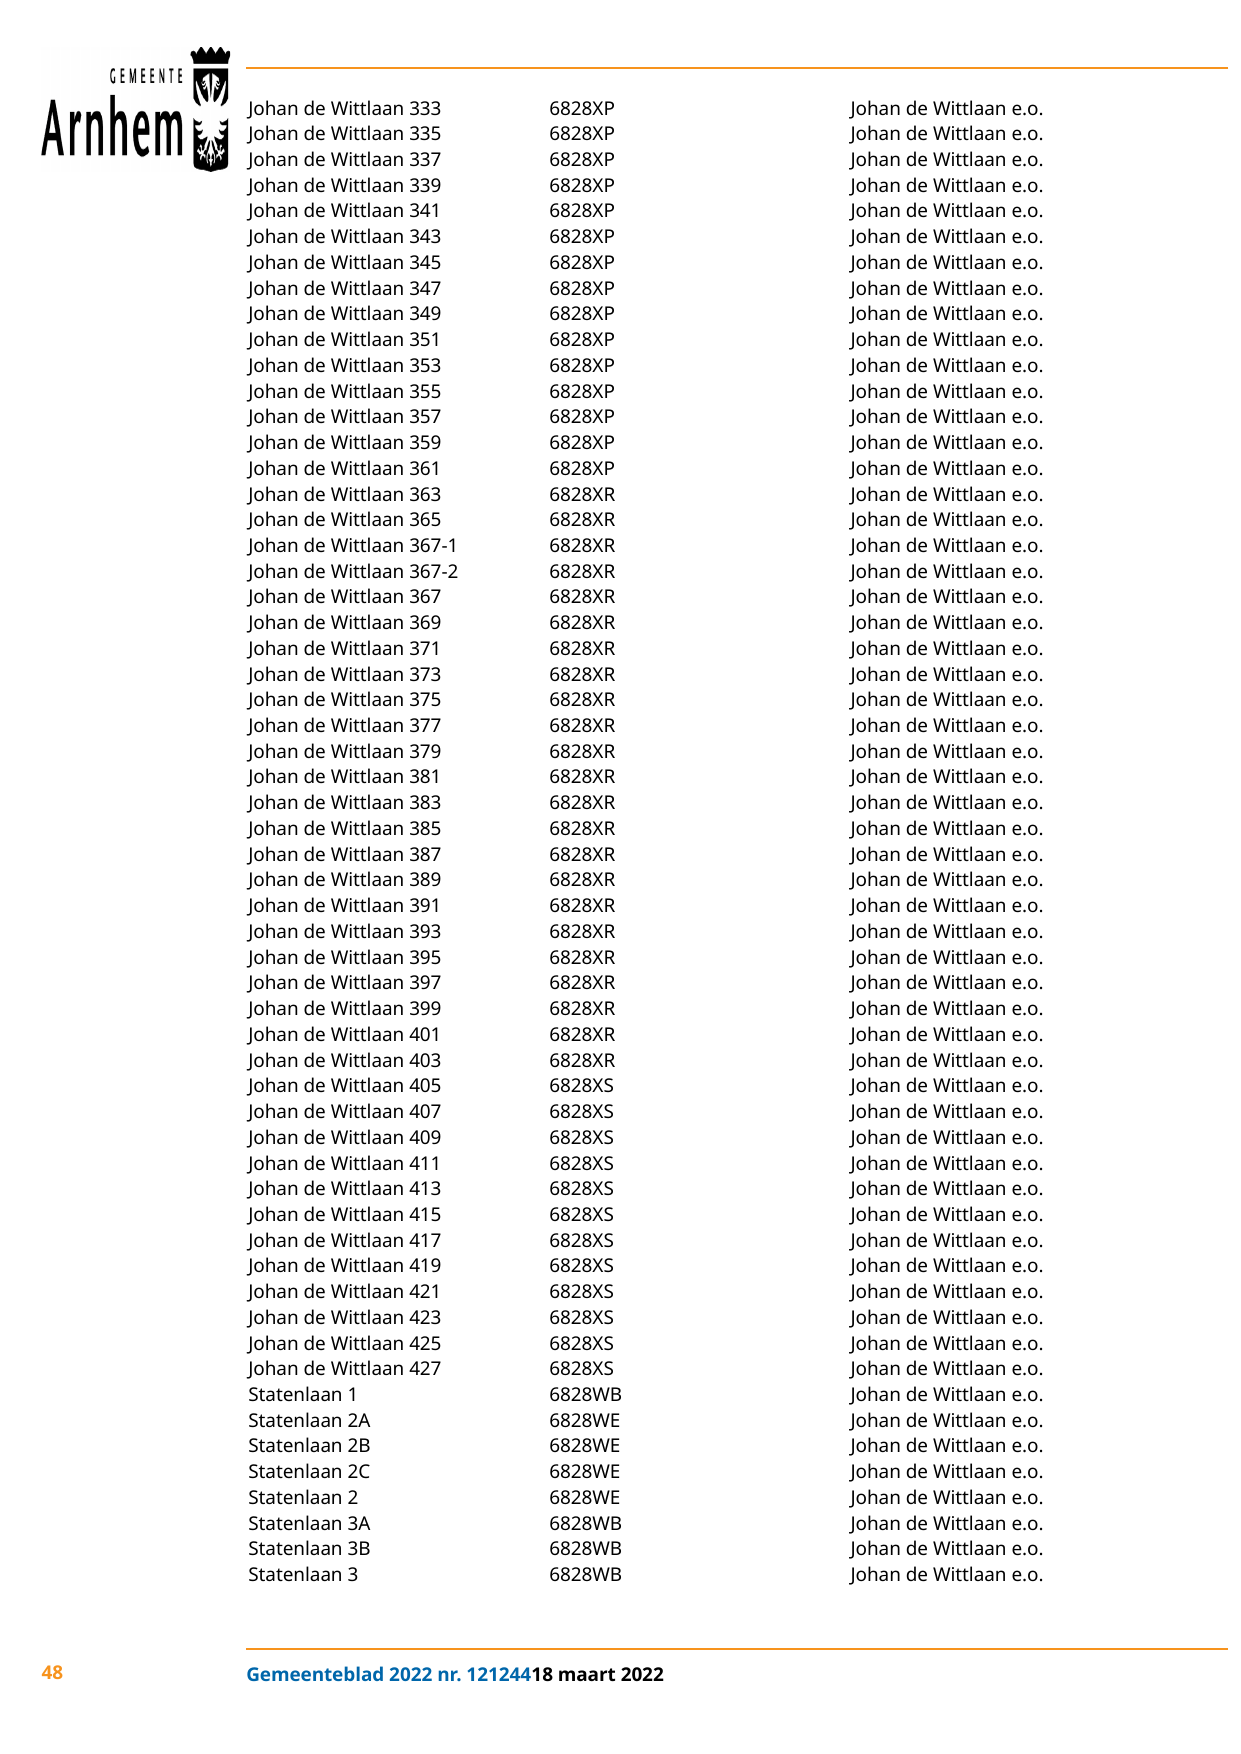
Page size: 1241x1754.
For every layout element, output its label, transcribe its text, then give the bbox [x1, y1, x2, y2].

table_cell Johan de Wittlaan 355 [248, 378, 549, 403]
table_cell Johan de Wittlaan 427 [248, 1356, 549, 1381]
table_cell 6828XP [549, 249, 850, 275]
table_cell 6828XR [549, 1047, 850, 1072]
table_cell Johan de Wittlaan 397 [248, 970, 549, 995]
table_cell Johan de Wittlaan e.o. [850, 1278, 1152, 1304]
table_cell Johan de Wittlaan 339 [248, 172, 549, 198]
table_cell Johan de Wittlaan 373 [248, 661, 549, 687]
table_cell 6828XR [549, 764, 850, 789]
table_cell 6828XR [549, 893, 850, 918]
table_cell Johan de Wittlaan 351 [248, 326, 549, 352]
table_cell 6828XS [549, 1253, 850, 1278]
table_cell Johan de Wittlaan e.o. [850, 378, 1152, 403]
table_cell 6828XR [549, 584, 850, 609]
table_cell Johan de Wittlaan 403 [248, 1047, 549, 1072]
table_cell Johan de Wittlaan 393 [248, 918, 549, 944]
table_cell Johan de Wittlaan e.o. [850, 481, 1152, 506]
table_cell 6828XR [549, 867, 850, 892]
table_cell 6828XP [549, 404, 850, 429]
table_cell Johan de Wittlaan 385 [248, 815, 549, 841]
table_cell 6828XR [549, 790, 850, 815]
table_cell Johan de Wittlaan e.o. [850, 249, 1152, 275]
table_cell 6828XS [549, 1227, 850, 1253]
table_cell 6828XR [549, 841, 850, 867]
table_cell Johan de Wittlaan e.o. [850, 224, 1152, 249]
table_cell 6828XP [549, 301, 850, 326]
table_cell 6828XP [549, 326, 850, 352]
table_cell 6828XR [549, 970, 850, 995]
table_cell Johan de Wittlaan e.o. [850, 712, 1152, 738]
table_cell 6828XP [549, 429, 850, 455]
table_cell Johan de Wittlaan e.o. [850, 172, 1152, 198]
table_cell Johan de Wittlaan 423 [248, 1304, 549, 1330]
table_cell Johan de Wittlaan e.o. [850, 1381, 1152, 1407]
table_cell Johan de Wittlaan e.o. [850, 687, 1152, 712]
table_cell 6828XR [549, 635, 850, 661]
table_cell Johan de Wittlaan 367-2 [248, 558, 549, 584]
table_cell Johan de Wittlaan e.o. [850, 506, 1152, 532]
table_cell Johan de Wittlaan 343 [248, 224, 549, 249]
table_cell Johan de Wittlaan e.o. [850, 404, 1152, 429]
table_cell Statenlaan 2A [248, 1407, 549, 1433]
table_cell 6828XS [549, 1175, 850, 1201]
table_cell 6828XP [549, 95, 850, 121]
table_cell 6828XP [549, 198, 850, 223]
table_cell 6828WE [549, 1484, 850, 1510]
table_cell Johan de Wittlaan e.o. [850, 635, 1152, 661]
table_cell 6828XR [549, 687, 850, 712]
table_cell Statenlaan 2 [248, 1484, 549, 1510]
table_cell Johan de Wittlaan 419 [248, 1253, 549, 1278]
table_cell 6828WE [549, 1459, 850, 1484]
table_cell Johan de Wittlaan e.o. [850, 661, 1152, 687]
table_cell Johan de Wittlaan 367 [248, 584, 549, 609]
table_cell 6828XS [549, 1150, 850, 1175]
table_cell Johan de Wittlaan e.o. [850, 198, 1152, 223]
table_cell 6828XP [549, 146, 850, 172]
table_cell 6828XR [549, 609, 850, 635]
table_cell Johan de Wittlaan e.o. [850, 1407, 1152, 1433]
table_cell 6828XR [549, 506, 850, 532]
table_cell Johan de Wittlaan e.o. [850, 1253, 1152, 1278]
table_cell Johan de Wittlaan 367-1 [248, 532, 549, 558]
table_cell 6828XR [549, 712, 850, 738]
table_cell Johan de Wittlaan e.o. [850, 790, 1152, 815]
table_cell Johan de Wittlaan 349 [248, 301, 549, 326]
table_cell Johan de Wittlaan 371 [248, 635, 549, 661]
table_cell Statenlaan 3A [248, 1510, 549, 1536]
table_cell Statenlaan 3 [248, 1561, 549, 1587]
table_cell Johan de Wittlaan 417 [248, 1227, 549, 1253]
table_cell Johan de Wittlaan 405 [248, 1073, 549, 1098]
table_cell Johan de Wittlaan 359 [248, 429, 549, 455]
table_cell Johan de Wittlaan 401 [248, 1021, 549, 1047]
table_cell Johan de Wittlaan 341 [248, 198, 549, 223]
table_cell Johan de Wittlaan 333 [248, 95, 549, 121]
table_cell 6828XP [549, 224, 850, 249]
table_cell Johan de Wittlaan e.o. [850, 1536, 1152, 1561]
table_cell Johan de Wittlaan 415 [248, 1201, 549, 1227]
table_cell 6828XS [549, 1304, 850, 1330]
table_cell Johan de Wittlaan e.o. [850, 1459, 1152, 1484]
table_cell Johan de Wittlaan e.o. [850, 121, 1152, 146]
table_cell Johan de Wittlaan e.o. [850, 867, 1152, 892]
table_cell Johan de Wittlaan e.o. [850, 1510, 1152, 1536]
table_cell Johan de Wittlaan 353 [248, 352, 549, 378]
table_cell Johan de Wittlaan 347 [248, 275, 549, 301]
table_cell Johan de Wittlaan e.o. [850, 1150, 1152, 1175]
table_cell 6828XR [549, 918, 850, 944]
table_cell 6828XP [549, 172, 850, 198]
table_cell Johan de Wittlaan e.o. [850, 1561, 1152, 1587]
picture [41, 47, 231, 172]
table_cell Johan de Wittlaan e.o. [850, 1098, 1152, 1124]
table_cell Johan de Wittlaan e.o. [850, 918, 1152, 944]
table_cell 6828XP [549, 275, 850, 301]
table_cell Johan de Wittlaan e.o. [850, 146, 1152, 172]
table_cell 6828XP [549, 352, 850, 378]
table_cell 6828XR [549, 1021, 850, 1047]
table_cell Johan de Wittlaan e.o. [850, 893, 1152, 918]
table_cell Johan de Wittlaan e.o. [850, 764, 1152, 789]
table_cell Johan de Wittlaan e.o. [850, 558, 1152, 584]
table_cell 6828XS [549, 1356, 850, 1381]
table_cell Johan de Wittlaan 391 [248, 893, 549, 918]
table_cell Johan de Wittlaan 361 [248, 455, 549, 481]
table_cell Johan de Wittlaan e.o. [850, 95, 1152, 121]
table_cell Johan de Wittlaan e.o. [850, 429, 1152, 455]
table_cell 6828XR [549, 661, 850, 687]
table_cell 6828XS [549, 1201, 850, 1227]
table_cell Johan de Wittlaan 387 [248, 841, 549, 867]
table_cell Johan de Wittlaan e.o. [850, 275, 1152, 301]
table_cell Johan de Wittlaan 395 [248, 944, 549, 969]
table_cell 6828XR [549, 481, 850, 506]
table_cell Johan de Wittlaan e.o. [850, 995, 1152, 1021]
table_cell 6828XP [549, 121, 850, 146]
table_cell Johan de Wittlaan e.o. [850, 1227, 1152, 1253]
table_cell Johan de Wittlaan e.o. [850, 970, 1152, 995]
table_cell Johan de Wittlaan 421 [248, 1278, 549, 1304]
table_cell 6828XP [549, 455, 850, 481]
table_cell 6828XR [549, 738, 850, 764]
table_cell Johan de Wittlaan e.o. [850, 1304, 1152, 1330]
table_cell Johan de Wittlaan 375 [248, 687, 549, 712]
table_cell Statenlaan 3B [248, 1536, 549, 1561]
table_cell Johan de Wittlaan e.o. [850, 301, 1152, 326]
table_cell Statenlaan 2C [248, 1459, 549, 1484]
table_cell Johan de Wittlaan 407 [248, 1098, 549, 1124]
table_cell Johan de Wittlaan 425 [248, 1330, 549, 1356]
table_cell Johan de Wittlaan 379 [248, 738, 549, 764]
table_cell Johan de Wittlaan e.o. [850, 944, 1152, 969]
table_cell 6828XR [549, 558, 850, 584]
table_cell 6828XR [549, 815, 850, 841]
table_cell 6828XS [549, 1073, 850, 1098]
table_cell 6828WB [549, 1561, 850, 1587]
table_cell 6828XR [549, 532, 850, 558]
table_cell 6828XP [549, 378, 850, 403]
table_cell 6828XS [549, 1124, 850, 1150]
table_cell Johan de Wittlaan 413 [248, 1175, 549, 1201]
table_cell 6828XR [549, 944, 850, 969]
table_cell Johan de Wittlaan e.o. [850, 841, 1152, 867]
table_cell Johan de Wittlaan e.o. [850, 326, 1152, 352]
table_cell Johan de Wittlaan 363 [248, 481, 549, 506]
table_cell Johan de Wittlaan 369 [248, 609, 549, 635]
table_cell 6828WE [549, 1407, 850, 1433]
table_cell 6828WB [549, 1381, 850, 1407]
table_cell Johan de Wittlaan e.o. [850, 1021, 1152, 1047]
table_cell Johan de Wittlaan e.o. [850, 1484, 1152, 1510]
table_cell Johan de Wittlaan e.o. [850, 609, 1152, 635]
table_cell Johan de Wittlaan 409 [248, 1124, 549, 1150]
table_cell Johan de Wittlaan e.o. [850, 1433, 1152, 1458]
table_cell Johan de Wittlaan 377 [248, 712, 549, 738]
table_cell Johan de Wittlaan e.o. [850, 1356, 1152, 1381]
table_cell Johan de Wittlaan e.o. [850, 815, 1152, 841]
table_cell Johan de Wittlaan e.o. [850, 532, 1152, 558]
table_cell Johan de Wittlaan e.o. [850, 1201, 1152, 1227]
table_cell 6828WB [549, 1510, 850, 1536]
table_cell Johan de Wittlaan e.o. [850, 1330, 1152, 1356]
table_cell Johan de Wittlaan 411 [248, 1150, 549, 1175]
table_cell Johan de Wittlaan e.o. [850, 1124, 1152, 1150]
table_cell Johan de Wittlaan e.o. [850, 1047, 1152, 1072]
table_cell Johan de Wittlaan 335 [248, 121, 549, 146]
table_cell Statenlaan 1 [248, 1381, 549, 1407]
table_cell 6828XS [549, 1330, 850, 1356]
table_cell Johan de Wittlaan e.o. [850, 584, 1152, 609]
table_cell 6828XS [549, 1098, 850, 1124]
table_cell Johan de Wittlaan e.o. [850, 1073, 1152, 1098]
table_cell 6828XR [549, 995, 850, 1021]
table_cell Johan de Wittlaan 383 [248, 790, 549, 815]
table_cell Statenlaan 2B [248, 1433, 549, 1458]
table_cell Johan de Wittlaan e.o. [850, 1175, 1152, 1201]
table_cell Johan de Wittlaan 365 [248, 506, 549, 532]
table_cell Johan de Wittlaan e.o. [850, 455, 1152, 481]
table_cell Johan de Wittlaan 337 [248, 146, 549, 172]
table_cell Johan de Wittlaan 357 [248, 404, 549, 429]
table_cell Johan de Wittlaan 345 [248, 249, 549, 275]
table_cell Johan de Wittlaan e.o. [850, 352, 1152, 378]
table_cell Johan de Wittlaan 399 [248, 995, 549, 1021]
table_cell Johan de Wittlaan e.o. [850, 738, 1152, 764]
table_cell Johan de Wittlaan 381 [248, 764, 549, 789]
table_cell 6828WE [549, 1433, 850, 1458]
table_cell 6828XS [549, 1278, 850, 1304]
table_cell Johan de Wittlaan 389 [248, 867, 549, 892]
table_cell 6828WB [549, 1536, 850, 1561]
